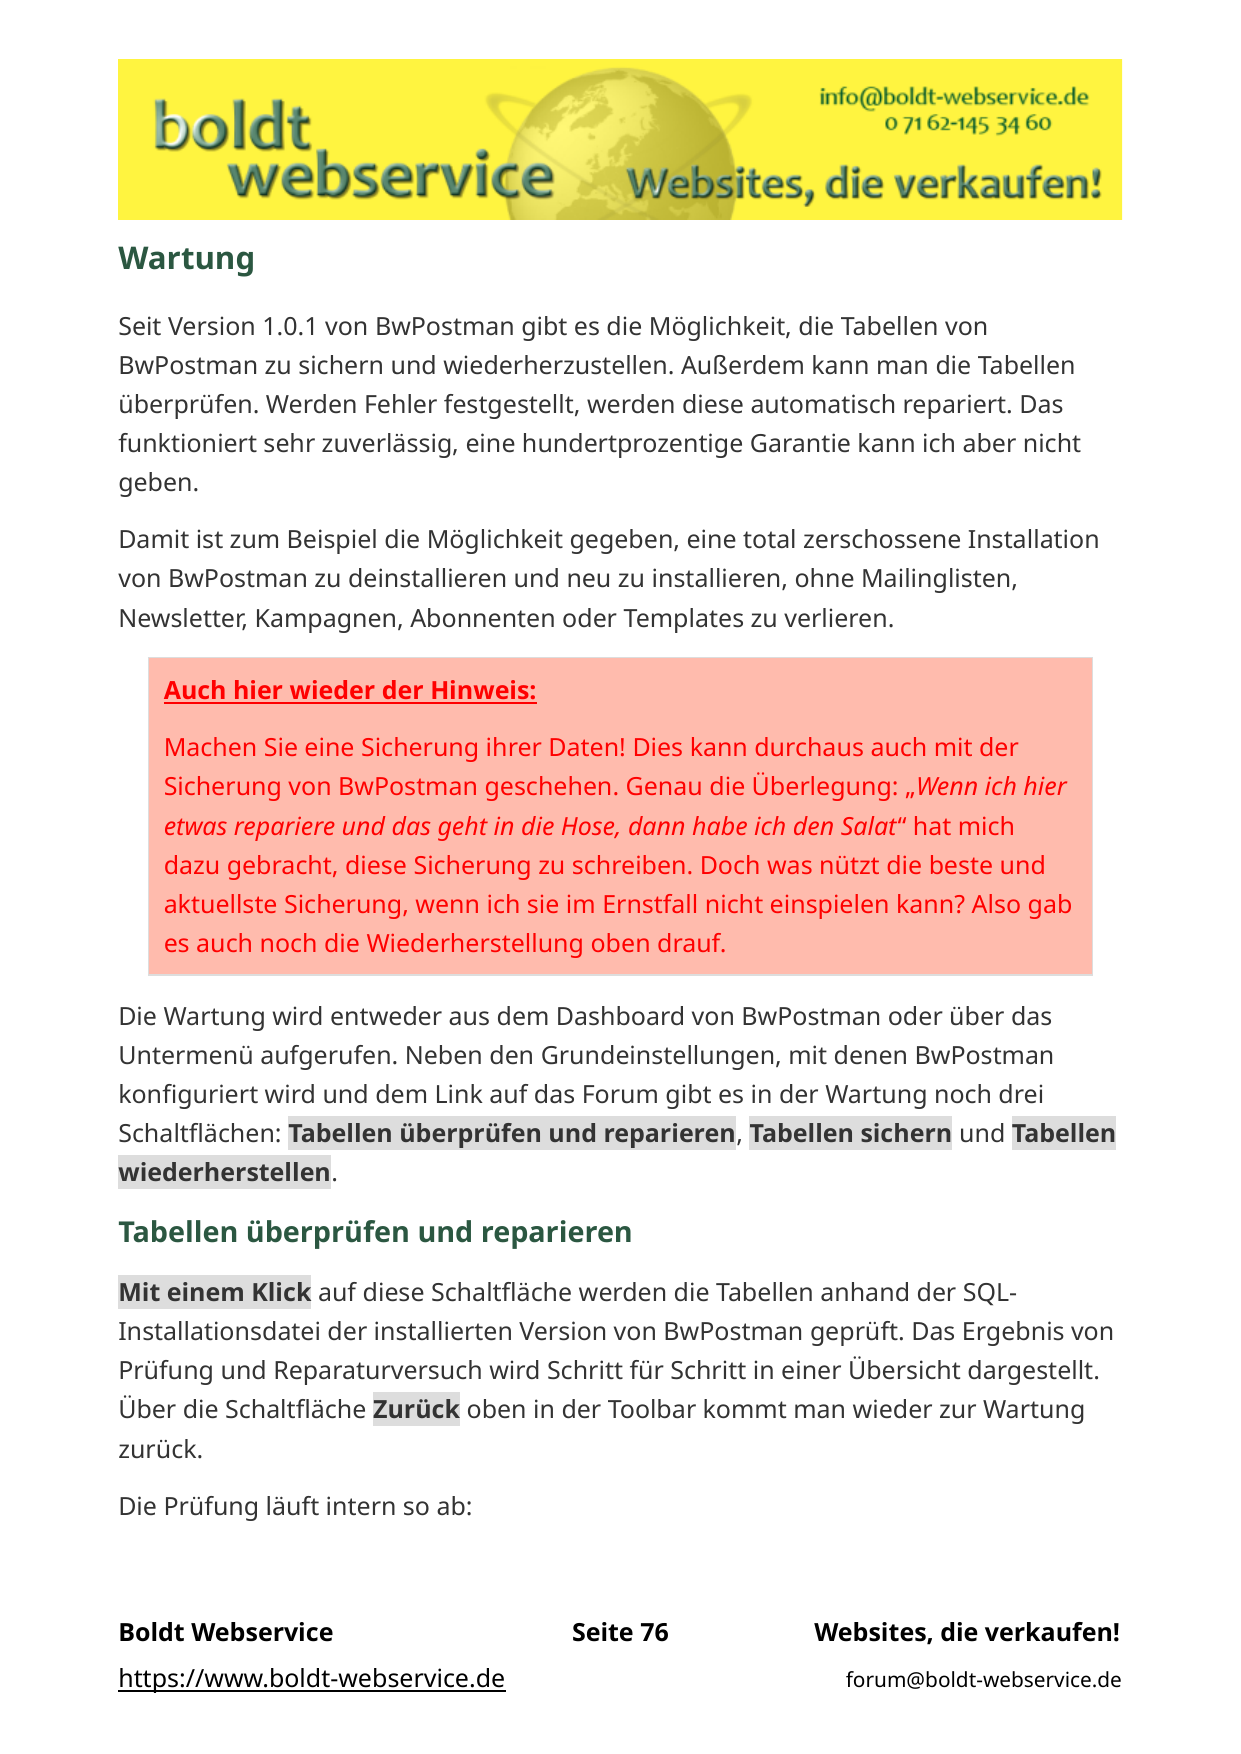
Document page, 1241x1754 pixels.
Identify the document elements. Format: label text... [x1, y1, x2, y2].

text Die Prüfung läuft intern so ab: [118, 1488, 1122, 1522]
text Damit ist zum Beispiel die Möglichkeit gegeben, eine total zerschossene Installation von BwPostman zu deinstallieren und neu zu installieren, ohne Mailinglisten, Newsletter, Kampagnen, Abonnenten oder Templates zu verlieren. [118, 522, 1122, 634]
subtitle Tabellen überprüfen und reparieren [118, 1212, 1122, 1251]
subtitle Wartung [118, 236, 1122, 279]
text Seit Version 1.0.1 von BwPostman gibt es die Möglichkeit, die Tabellen von BwPostman zu sichern und wiederherzustellen. Außerdem kann man die Tabellen überprüfen. Werden Fehler festgestellt, werden diese automatisch repariert. Das funktioniert sehr zuverlässig, eine hundertprozentige Garantie kann ich aber nicht geben. [118, 308, 1122, 499]
text Mit einem Klick auf diese Schaltfläche werden die Tabellen anhand der SQL-Installationsdatei der installierten Version von BwPostman geprüft. Das Ergebnis von Prüfung und Reparaturversuch wird Schritt für Schritt in einer Übersicht dargestellt. Über die Schaltfläche Zurück oben in der Toolbar kommt man wieder zur Wartung zurück. [118, 1275, 1122, 1465]
text Die Wartung wird entweder aus dem Dashboard von BwPostman oder über das Untermenü aufgerufen. Neben den Grundeinstellungen, mit denen BwPostman konfiguriert wird und dem Link auf das Forum gibt es in der Wartung noch drei Schaltflächen: Tabellen überprüfen und reparieren, Tabellen sichern und Tabellen wiederherstellen. [118, 998, 1122, 1189]
picture [118, 59, 1123, 220]
text Auch hier wieder der Hinweis: [149, 658, 1092, 707]
text Machen Sie eine Sicherung ihrer Daten! Dies kann durchaus auch mit der Sicherung von BwPostman geschehen. Genau die Überlegung: „Wenn ich hier etwas repariere und das geht in die Hose, dann habe ich den Salat“ hat mich dazu gebracht, diese Sicherung zu schreiben. Doch was nützt die beste und aktuellste Sicherung, wenn ich sie im Ernstfall nicht einspielen kann? Also gab es auch noch die Wiederherstellung oben drauf. [149, 714, 1092, 974]
